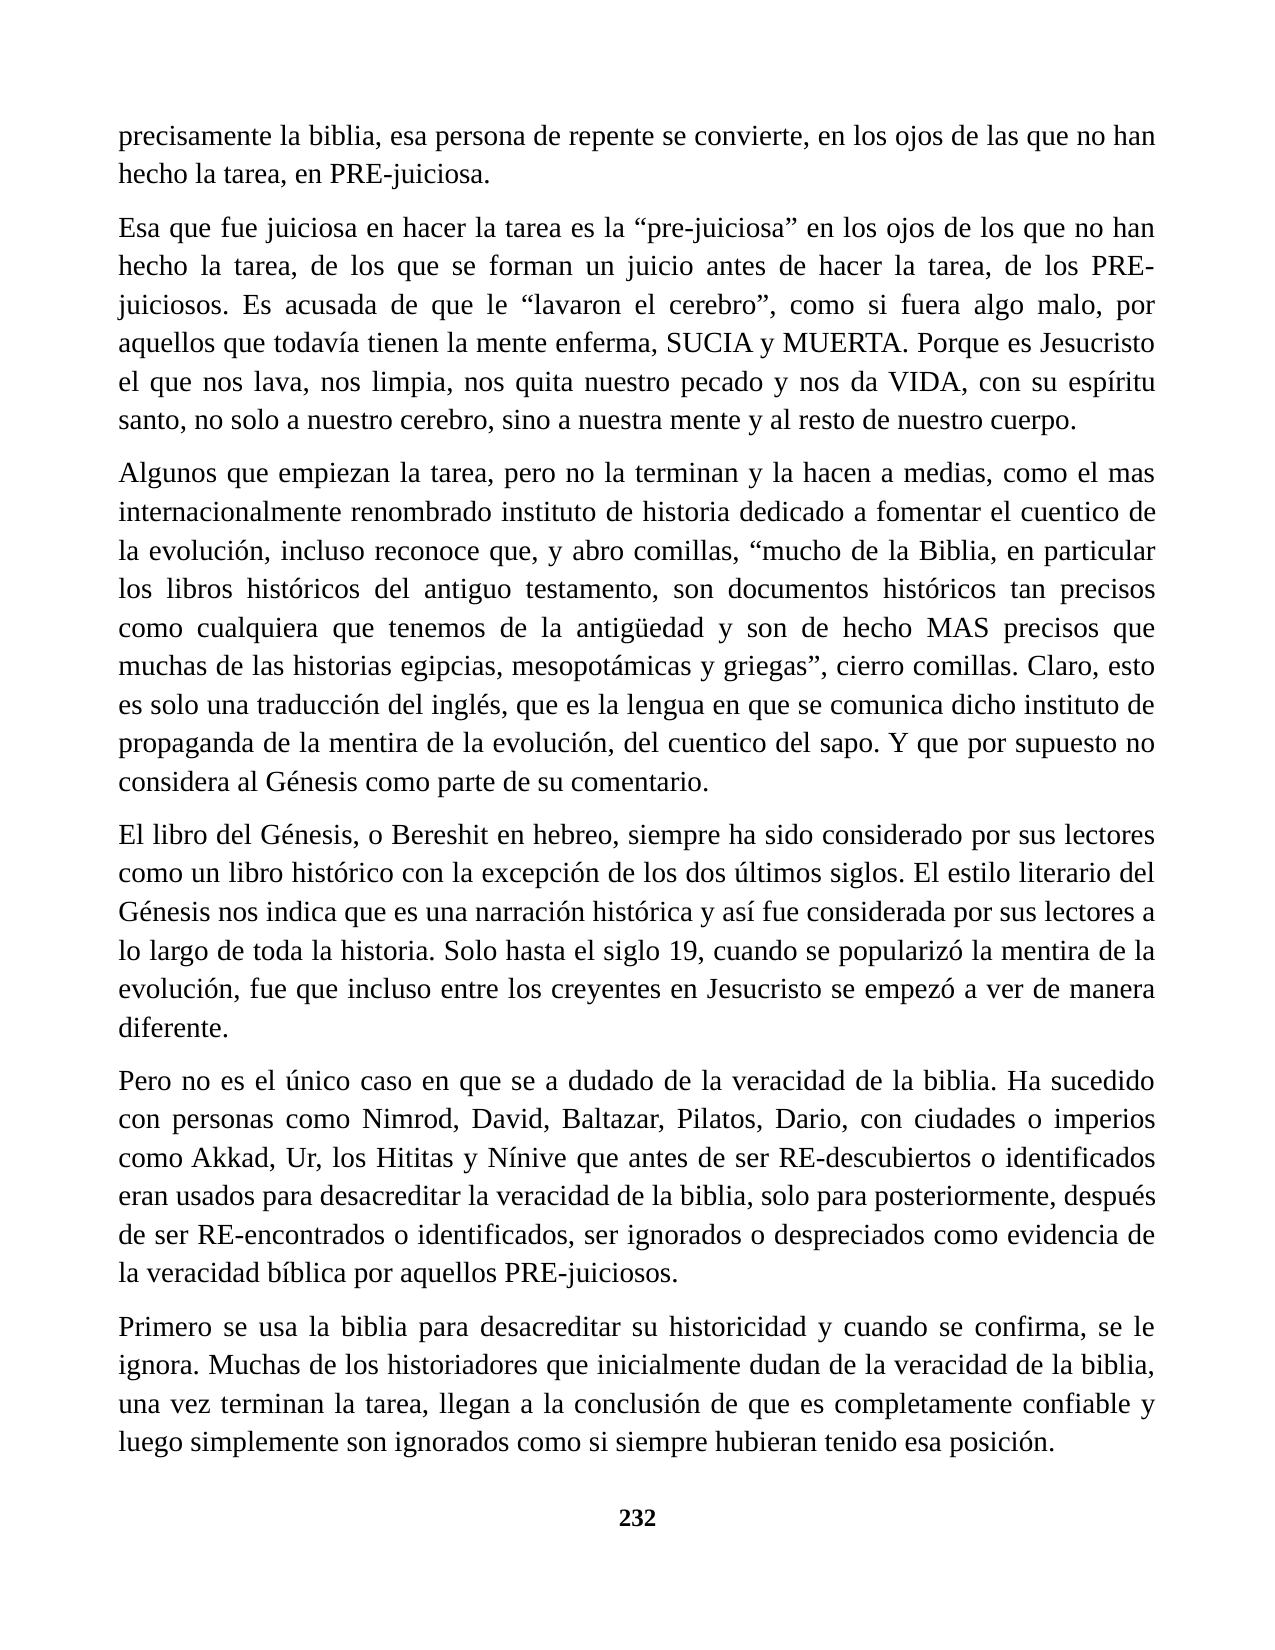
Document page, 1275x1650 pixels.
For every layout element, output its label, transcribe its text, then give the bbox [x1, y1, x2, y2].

text Esa que fue juiciosa en hacer la tarea es la “pre-juiciosa” en los ojos de los que no han hecho la tarea, de los que se forman un juicio antes de hacer la tarea, de los PRE-juiciosos. Es acusada de que le “lavaron el cerebro”, como si fuera algo malo, por aquellos que todavía tienen la mente enferma, SUCIA y MUERTA. Porque es Jesucristo el que nos lava, nos limpia, nos quita nuestro pecado y nos da VIDA, con su espíritu santo, no solo a nuestro cerebro, sino a nuestra mente y al resto de nuestro cuerpo. [118, 210, 1157, 436]
text El libro del Génesis, o Bereshit en hebreo, siempre ha sido considerado por sus lectores como un libro histórico con la excepción de los dos últimos siglos. El estilo literario del Génesis nos indica que es una narración histórica y así fue considerada por sus lectores a lo largo de toda la historia. Solo hasta el siglo 19, cuando se popularizó la mentira de la evolución, fue que incluso entre los creyentes en Jesucristo se empezó a ver de manera diferente. [118, 817, 1157, 1043]
text Primero se usa la biblia para desacreditar su historicidad y cuando se confirma, se le ignora. Muchas de los historiadores que inicialmente dudan de la veracidad de la biblia, una vez terminan la tarea, llegan a la conclusión de que es completamente confiable y luego simplemente son ignorados como si siempre hubieran tenido esa posición. [118, 1309, 1157, 1458]
text precisamente la biblia, esa persona de repente se convierte, en los ojos de las que no han hecho la tarea, en PRE-juiciosa. [118, 118, 1157, 190]
text Pero no es el único caso en que se a dudado de la veracidad de la biblia. Ha sucedido con personas como Nimrod, David, Baltazar, Pilatos, Dario, con ciudades o imperios como Akkad, Ur, los Hititas y Nínive que antes de ser RE-descubiertos o identificados eran usados para desacreditar la veracidad de la biblia, solo para posteriormente, después de ser RE-encontrados o identificados, ser ignorados o despreciados como evidencia de la veracidad bíblica por aquellos PRE-juiciosos. [118, 1063, 1157, 1289]
text Algunos que empiezan la tarea, pero no la terminan y la hacen a medias, como el mas internacionalmente renombrado instituto de historia dedicado a fomentar el cuentico de la evolución, incluso reconoce que, y abro comillas, “mucho de la Biblia, en particular los libros históricos del antiguo testamento, son documentos históricos tan precisos como cualquiera que tenemos de la antigüedad y son de hecho MAS precisos que muchas de las historias egipcias, mesopotámicas y griegas”, cierro comillas. Claro, esto es solo una traducción del inglés, que es la lengua en que se comunica dicho instituto de propaganda de la mentira de la evolución, del cuentico del sapo. Y que por supuesto no considera al Génesis como parte de su comentario. [118, 456, 1157, 797]
